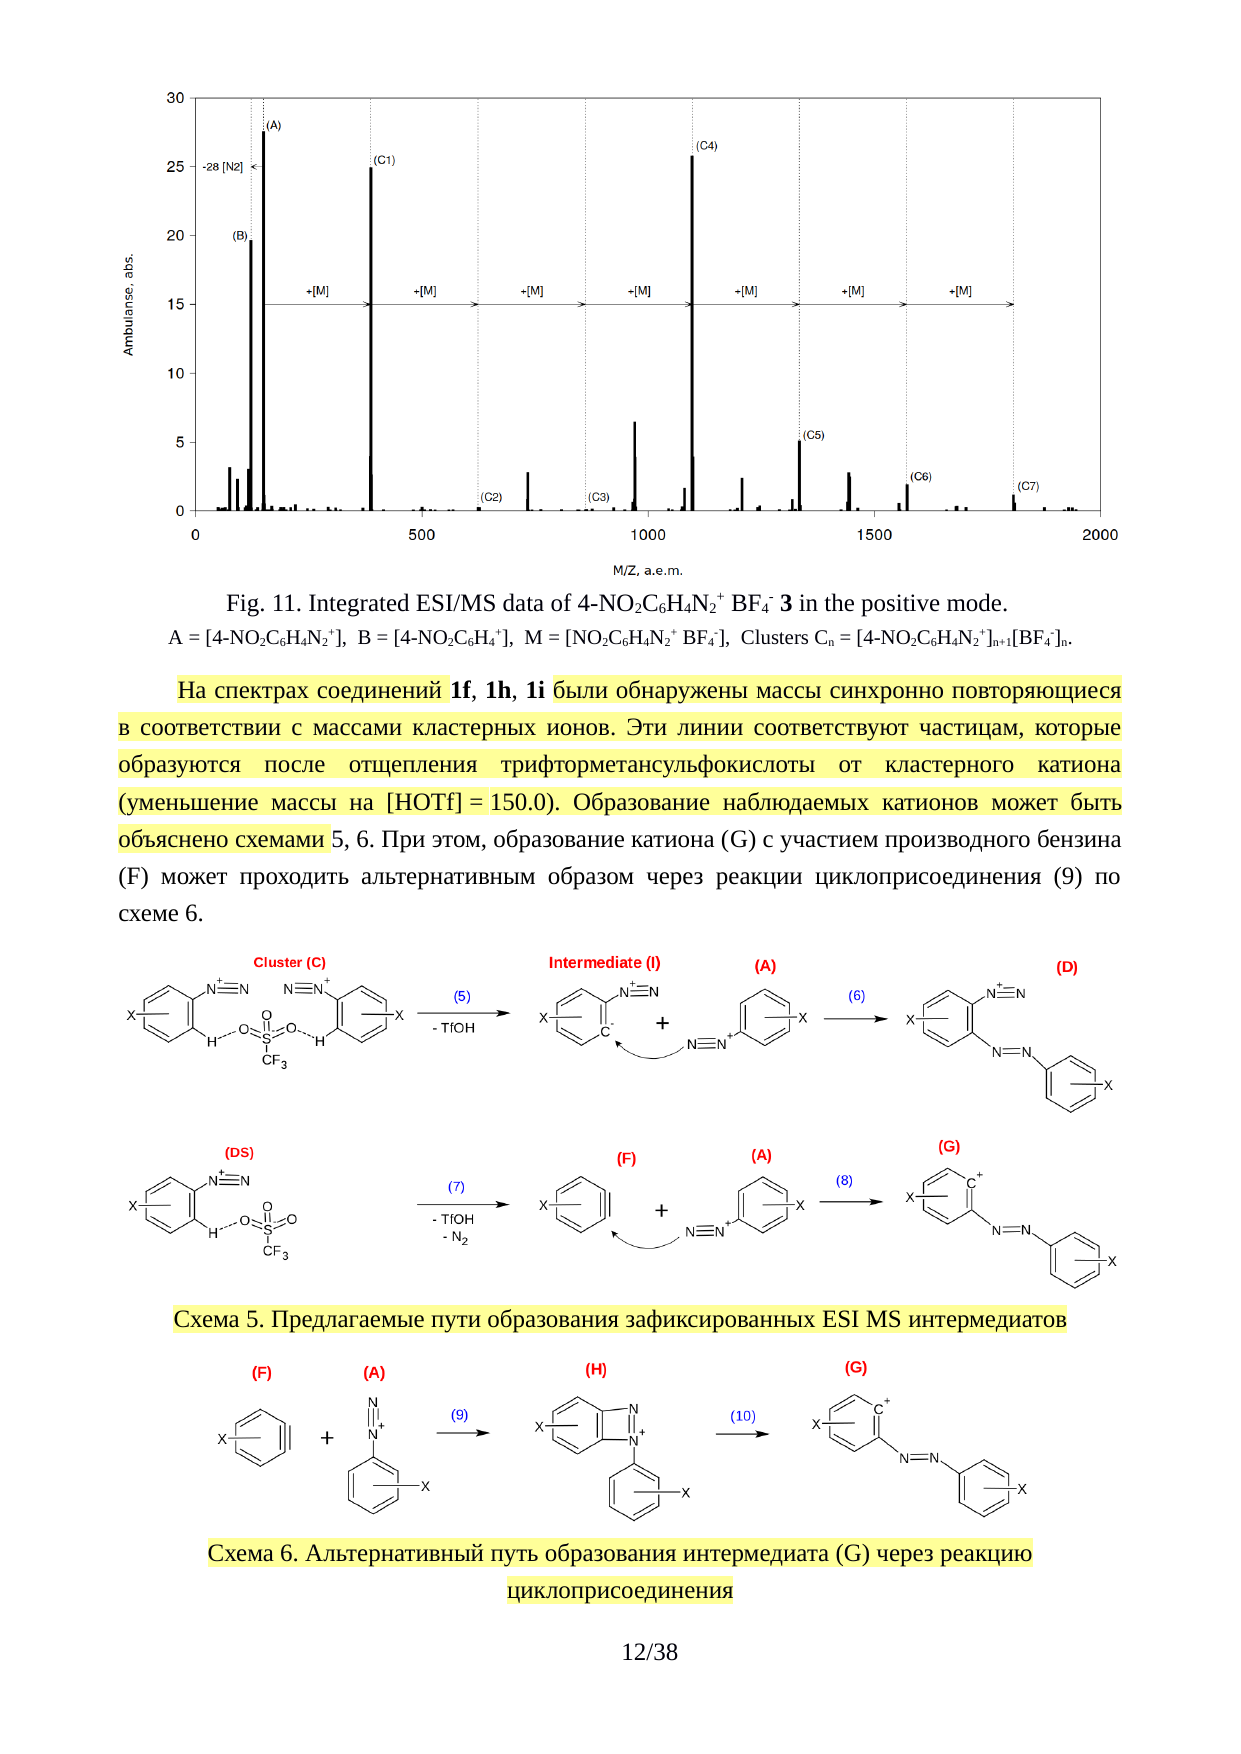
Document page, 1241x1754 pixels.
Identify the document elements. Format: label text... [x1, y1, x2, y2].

picture [206, 1353, 1035, 1530]
text Схема 6. Альтернативный путь образования интермедиата (G) через реакцию циклоприсоединения [118, 1538, 1122, 1604]
text На спектрах соединений 1f, 1h, 1i были обнаружены массы синхронно повторяющиеся в соответствии с массами кластерных ионов. Эти линии соответствуют частицам, которые образуются после отщепления трифторметансульфокислоты от кластерного катиона (уменьшение массы на [HOTf] = 150.0). Образование наблюдаемых катионов может быть объяснено схемами 5, 6. При этом, образование катиона (G) с участием производного бензина (F) может проходить альтернативным образом через реакции циклоприсоединения (9) по схеме 6. [118, 675, 1122, 927]
picture [118, 947, 1123, 1124]
text Fig. 11. Integrated ESI/MS data of 4-NO2C6H4N2+ BF4- 3 in the positive mode. [118, 588, 1122, 616]
picture [118, 88, 1123, 579]
text A = [4-NO2C6H4N2+], B = [4-NO2C6H4+], M = [NO2C6H4N2+ BF4-], Clusters Cn = [4-NO2C6H4N2+]n+1[BF4-]n. [118, 625, 1122, 649]
picture [118, 1131, 1123, 1296]
text Схема 5. Предлагаемые пути образования зафиксированных ESI MS интермедиатов [118, 1304, 1122, 1333]
